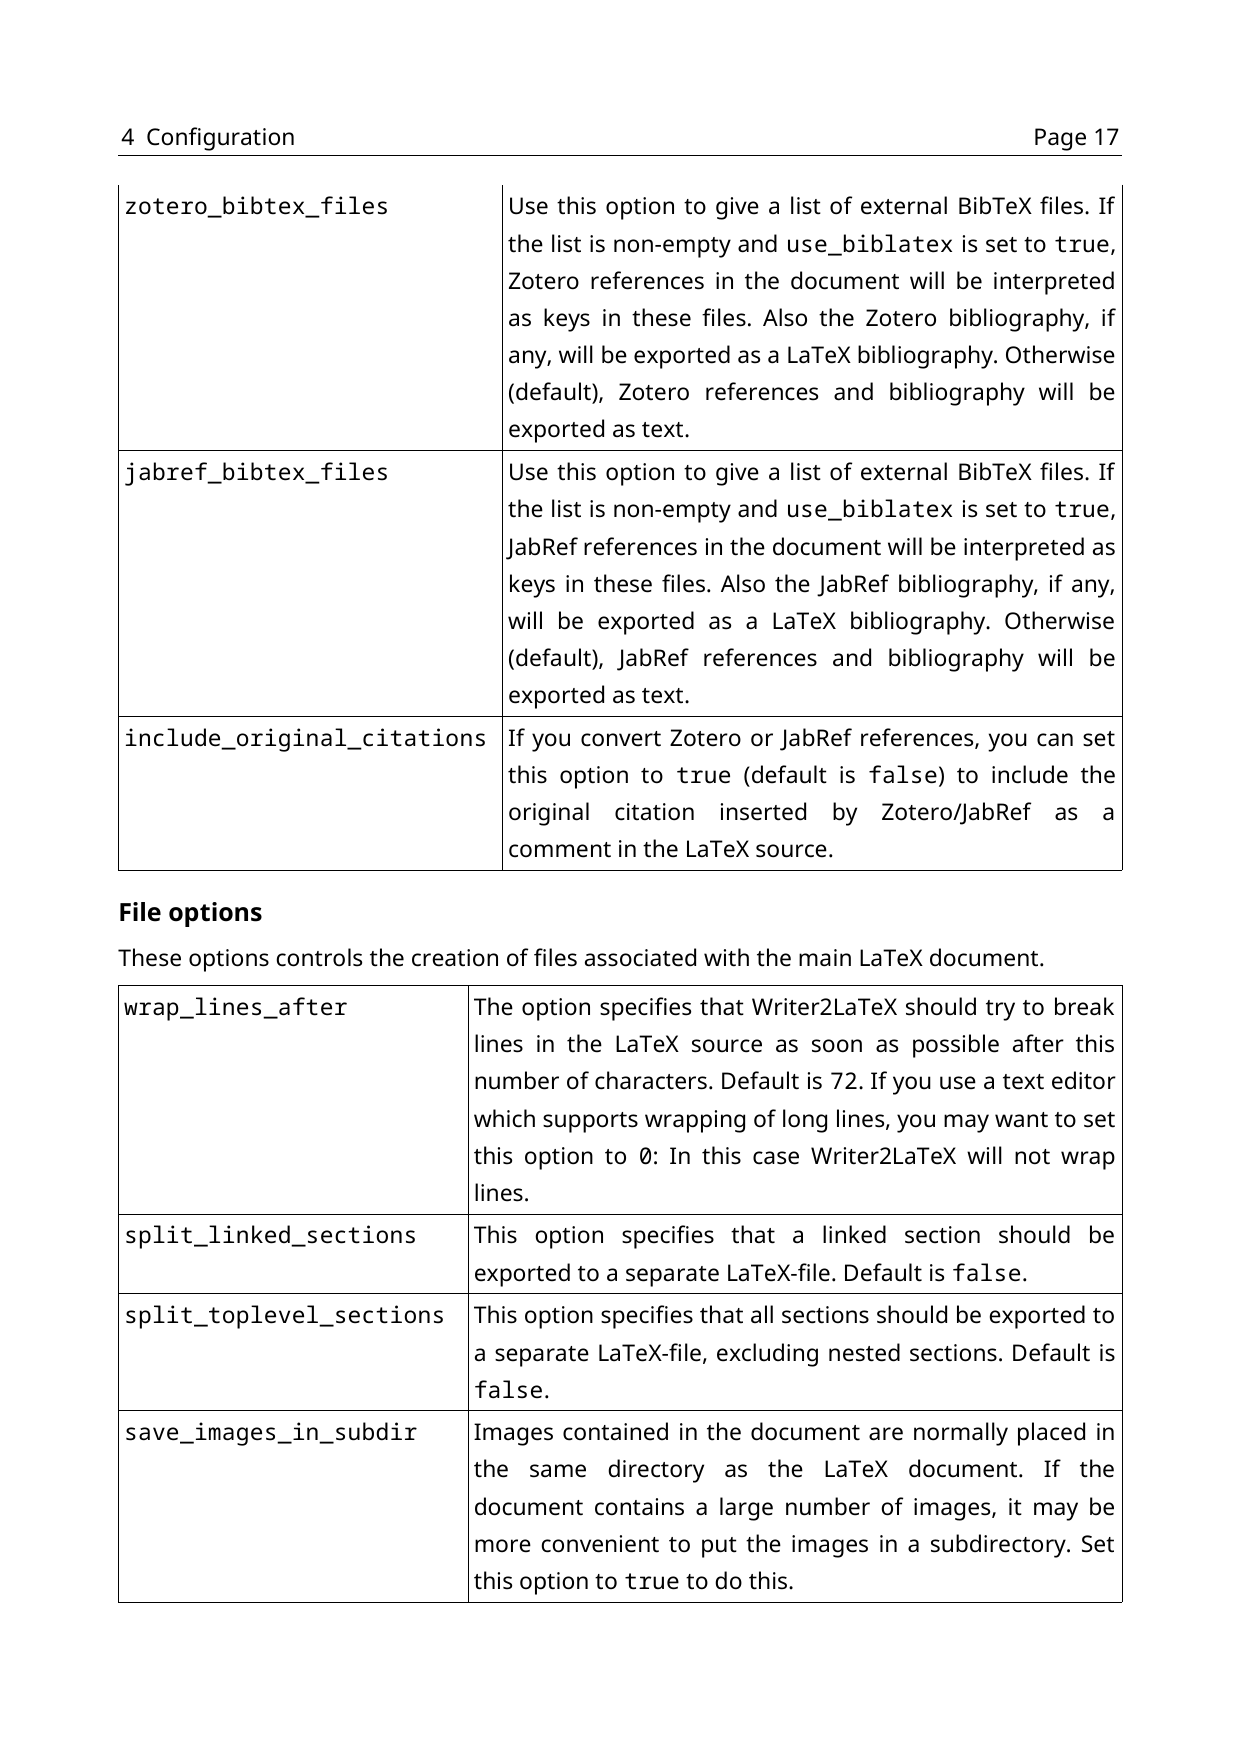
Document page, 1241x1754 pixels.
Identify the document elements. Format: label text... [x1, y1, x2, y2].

table_cell If you convert Zotero or JabRef references, you can set this option to true (default is false) to include the original citation inserted by Zotero/JabRef as a comment in the LaTeX source. [503, 717, 1122, 870]
table_cell zotero_bibtex_files [119, 185, 502, 450]
table_cell include_original_citations [119, 717, 502, 870]
table_cell Images contained in the document are normally placed in the same directory as the LaTeX document. If the document contains a large number of images, it may be more convenient to put the images in a subdirectory. Set this option to true to do this. [469, 1411, 1122, 1602]
table_cell This option specifies that all sections should be exported to a separate LaTeX-file, excluding nested sections. Default is false. [469, 1294, 1122, 1410]
table_header wrap_lines_after [119, 986, 468, 1214]
table_cell save_images_in_subdir [119, 1411, 468, 1602]
table_cell split_linked_sections [119, 1215, 468, 1293]
table_cell split_toplevel_sections [119, 1294, 468, 1410]
table_cell Use this option to give a list of external BibTeX files. If the list is non-empty and use_biblatex is set to true, Zotero references in the document will be interpreted as keys in these files. Also the Zotero bibliography, if any, will be exported as a LaTeX bibliography. Otherwise (default), Zotero references and bibliography will be exported as text. [503, 185, 1122, 450]
text These options controls the creation of files associated with the main LaTeX document. [118, 942, 1122, 973]
table_cell jabref_bibtex_files [119, 451, 502, 716]
table_cell This option specifies that a linked section should be exported to a separate LaTeX-file. Default is false. [469, 1215, 1122, 1293]
subtitle File options [118, 895, 1122, 929]
table_header The option specifies that Writer2LaTeX should try to break lines in the LaTeX source as soon as possible after this number of characters. Default is 72. If you use a text editor which supports wrapping of long lines, you may want to set this option to 0: In this case Writer2LaTeX will not wrap lines. [469, 986, 1122, 1214]
table_cell Use this option to give a list of external BibTeX files. If the list is non-empty and use_biblatex is set to true, JabRef references in the document will be interpreted as keys in these files. Also the JabRef bibliography, if any, will be exported as a LaTeX bibliography. Otherwise (default), JabRef references and bibliography will be exported as text. [503, 451, 1122, 716]
